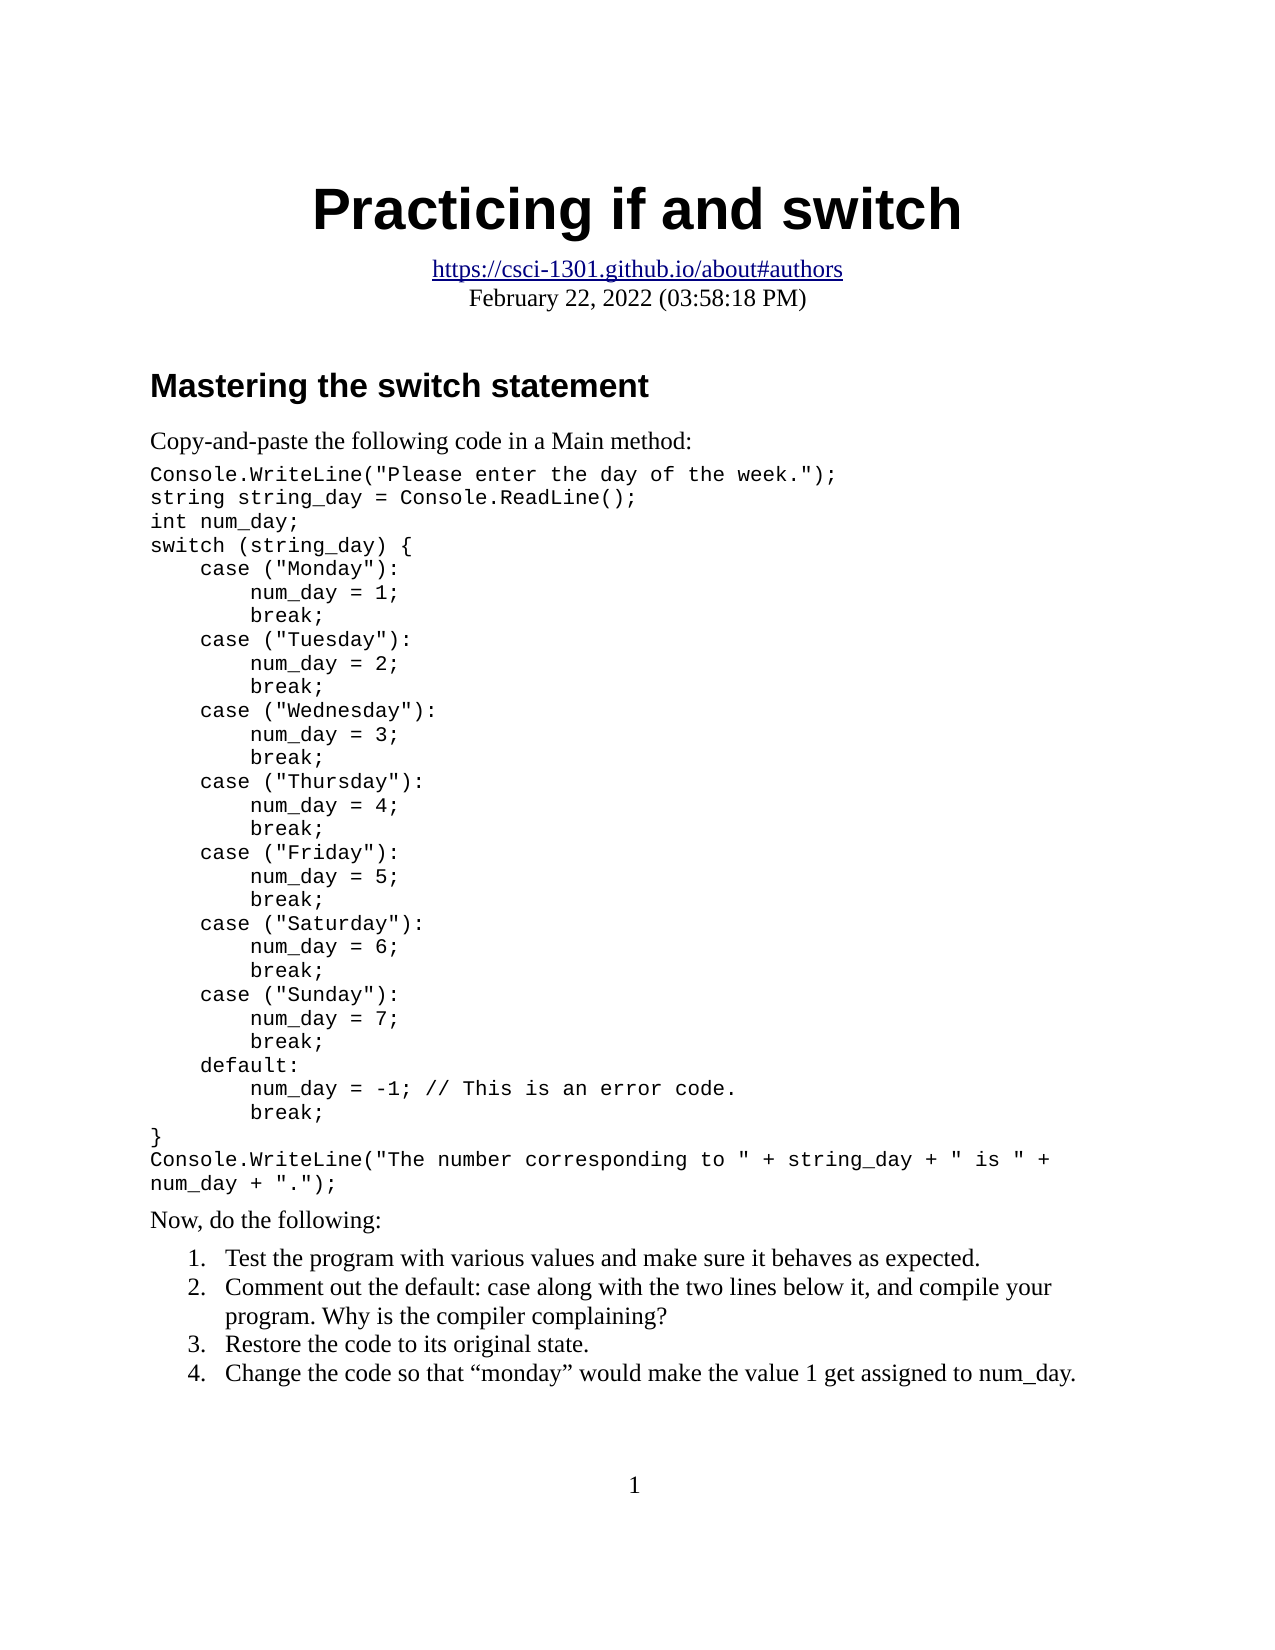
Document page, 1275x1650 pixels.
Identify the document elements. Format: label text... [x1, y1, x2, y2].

text Console.WriteLine("Please enter the day of the week."); [150, 464, 1125, 487]
text break; [150, 747, 1125, 771]
text case ("Friday"): [150, 842, 1125, 866]
text case ("Wednesday"): [150, 700, 1125, 724]
text case ("Tuesday"): [150, 629, 1125, 653]
text case ("Saturday"): [150, 913, 1125, 937]
text case ("Thursday"): [150, 771, 1125, 795]
text Copy-and-paste the following code in a Main method: [150, 426, 1125, 455]
text num_day = 4; [150, 795, 1125, 818]
subtitle Mastering the switch statement [150, 366, 1125, 404]
text num_day = 2; [150, 653, 1125, 676]
text } [150, 1126, 1125, 1149]
text break; [150, 1102, 1125, 1126]
text https://csci-1301.github.io/about#authors [150, 254, 1125, 283]
text int num_day; [150, 511, 1125, 534]
text num_day = 3; [150, 724, 1125, 747]
list Comment out the default: case along with the two lines below it, and compile your program. Why is the compiler complaining? [187, 1272, 1125, 1329]
text num_day = 7; [150, 1007, 1125, 1031]
list Test the program with various values and make sure it behaves as expected. [187, 1243, 1125, 1272]
text break; [150, 676, 1125, 700]
text Console.WriteLine("The number corresponding to " + string_day + " is " + num_day + "."); [150, 1149, 1125, 1197]
text break; [150, 606, 1125, 629]
list Change the code so that “monday” would make the value 1 get assigned to num_day. [187, 1358, 1125, 1387]
title Practicing if and switch [150, 175, 1125, 242]
text switch (string_day) { [150, 534, 1125, 558]
text break; [150, 818, 1125, 842]
list Restore the code to its original state. [187, 1329, 1125, 1358]
text num_day = 5; [150, 866, 1125, 889]
text case ("Monday"): [150, 558, 1125, 582]
text February 22, 2022 (03:58:18 PM) [150, 283, 1125, 312]
text string string_day = Console.ReadLine(); [150, 487, 1125, 511]
text num_day = 1; [150, 582, 1125, 606]
text case ("Sunday"): [150, 984, 1125, 1007]
text default: [150, 1055, 1125, 1078]
text Now, do the following: [150, 1206, 1125, 1234]
text break; [150, 889, 1125, 913]
text break; [150, 1031, 1125, 1055]
text num_day = -1; // This is an error code. [150, 1078, 1125, 1102]
text num_day = 6; [150, 937, 1125, 960]
text break; [150, 960, 1125, 984]
